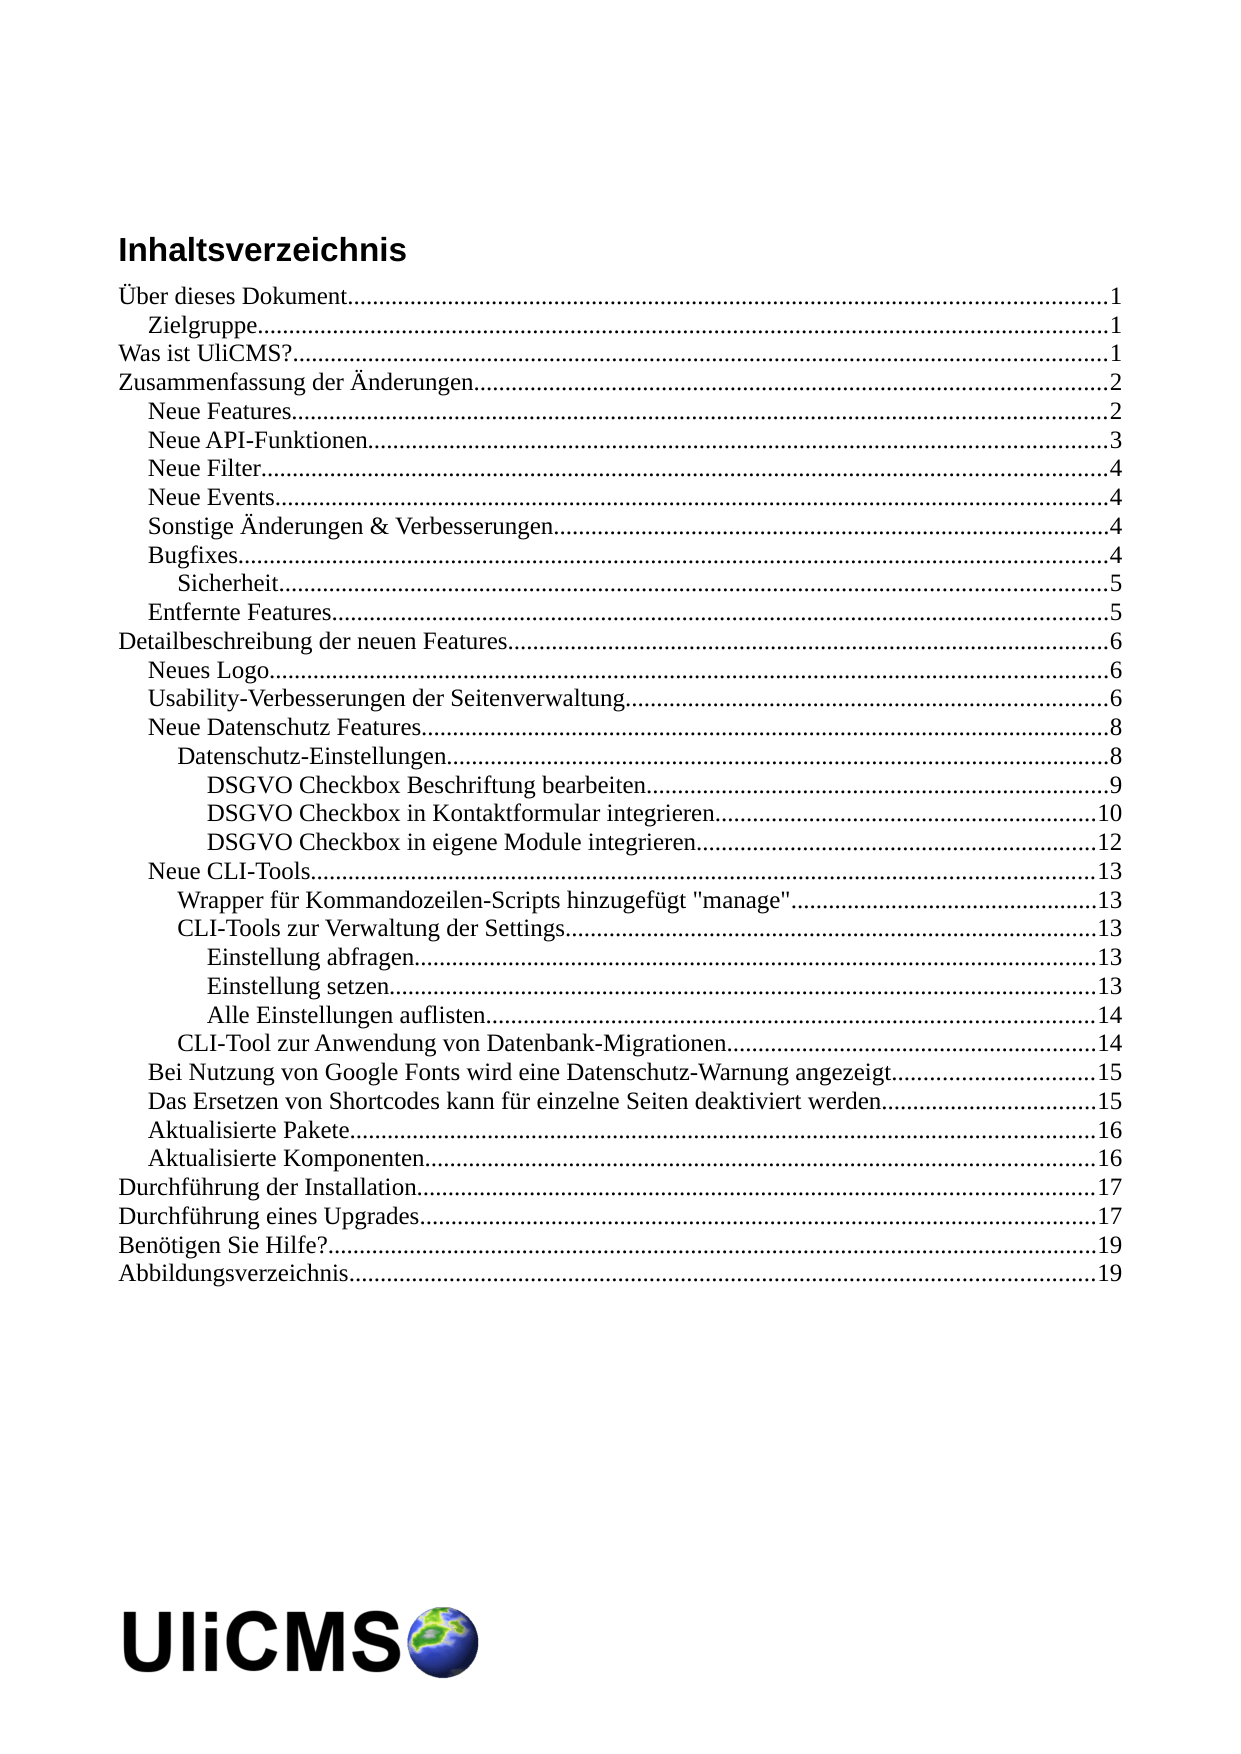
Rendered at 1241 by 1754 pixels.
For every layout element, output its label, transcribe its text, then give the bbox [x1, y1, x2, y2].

text Aktualisierte Komponenten 16 [148, 1143, 1122, 1172]
text DSGVO Checkbox in eigene Module integrieren 12 [207, 827, 1122, 856]
text Durchführung eines Upgrades 17 [118, 1201, 1122, 1230]
text Zielgruppe 1 [148, 310, 1122, 338]
text CLI-Tools zur Verwaltung der Settings 13 [177, 913, 1122, 942]
picture [118, 1607, 479, 1681]
text Abbildungsverzeichnis 19 [118, 1258, 1122, 1287]
text Datenschutz-Einstellungen 8 [177, 741, 1122, 770]
text Wrapper für Kommandozeilen-Scripts hinzugefügt "manage" 13 [177, 885, 1122, 913]
text Neue CLI-Tools 13 [148, 856, 1122, 885]
text Neue Features 2 [148, 396, 1122, 425]
subtitle Inhaltsverzeichnis [118, 230, 1122, 268]
text Entfernte Features 5 [148, 597, 1122, 626]
text Neue Datenschutz Features 8 [148, 712, 1122, 741]
text Über dieses Dokument 1 [118, 281, 1122, 310]
text Usability-Verbesserungen der Seitenverwaltung 6 [148, 683, 1122, 712]
text Neue Events 4 [148, 482, 1122, 511]
text Bei Nutzung von Google Fonts wird eine Datenschutz-Warnung angezeigt 15 [148, 1057, 1122, 1086]
text Was ist UliCMS? 1 [118, 338, 1122, 367]
text Neue Filter 4 [148, 453, 1122, 482]
text Das Ersetzen von Shortcodes kann für einzelne Seiten deaktiviert werden 15 [148, 1086, 1122, 1115]
text DSGVO Checkbox Beschriftung bearbeiten 9 [207, 770, 1122, 798]
text CLI-Tool zur Anwendung von Datenbank-Migrationen 14 [177, 1028, 1122, 1057]
text Zusammenfassung der Änderungen 2 [118, 367, 1122, 396]
text Aktualisierte Pakete 16 [148, 1115, 1122, 1143]
text Detailbeschreibung der neuen Features 6 [118, 626, 1122, 655]
text Bugfixes 4 [148, 540, 1122, 568]
text Alle Einstellungen auflisten 14 [207, 1000, 1122, 1028]
text Neues Logo 6 [148, 655, 1122, 683]
text Einstellung abfragen 13 [207, 942, 1122, 971]
text DSGVO Checkbox in Kontaktformular integrieren 10 [207, 798, 1122, 827]
text Neue API-Funktionen 3 [148, 425, 1122, 453]
text Einstellung setzen 13 [207, 971, 1122, 1000]
text Sicherheit 5 [177, 568, 1122, 597]
text Sonstige Änderungen & Verbesserungen 4 [148, 511, 1122, 540]
text Benötigen Sie Hilfe? 19 [118, 1230, 1122, 1258]
text Durchführung der Installation 17 [118, 1172, 1122, 1201]
